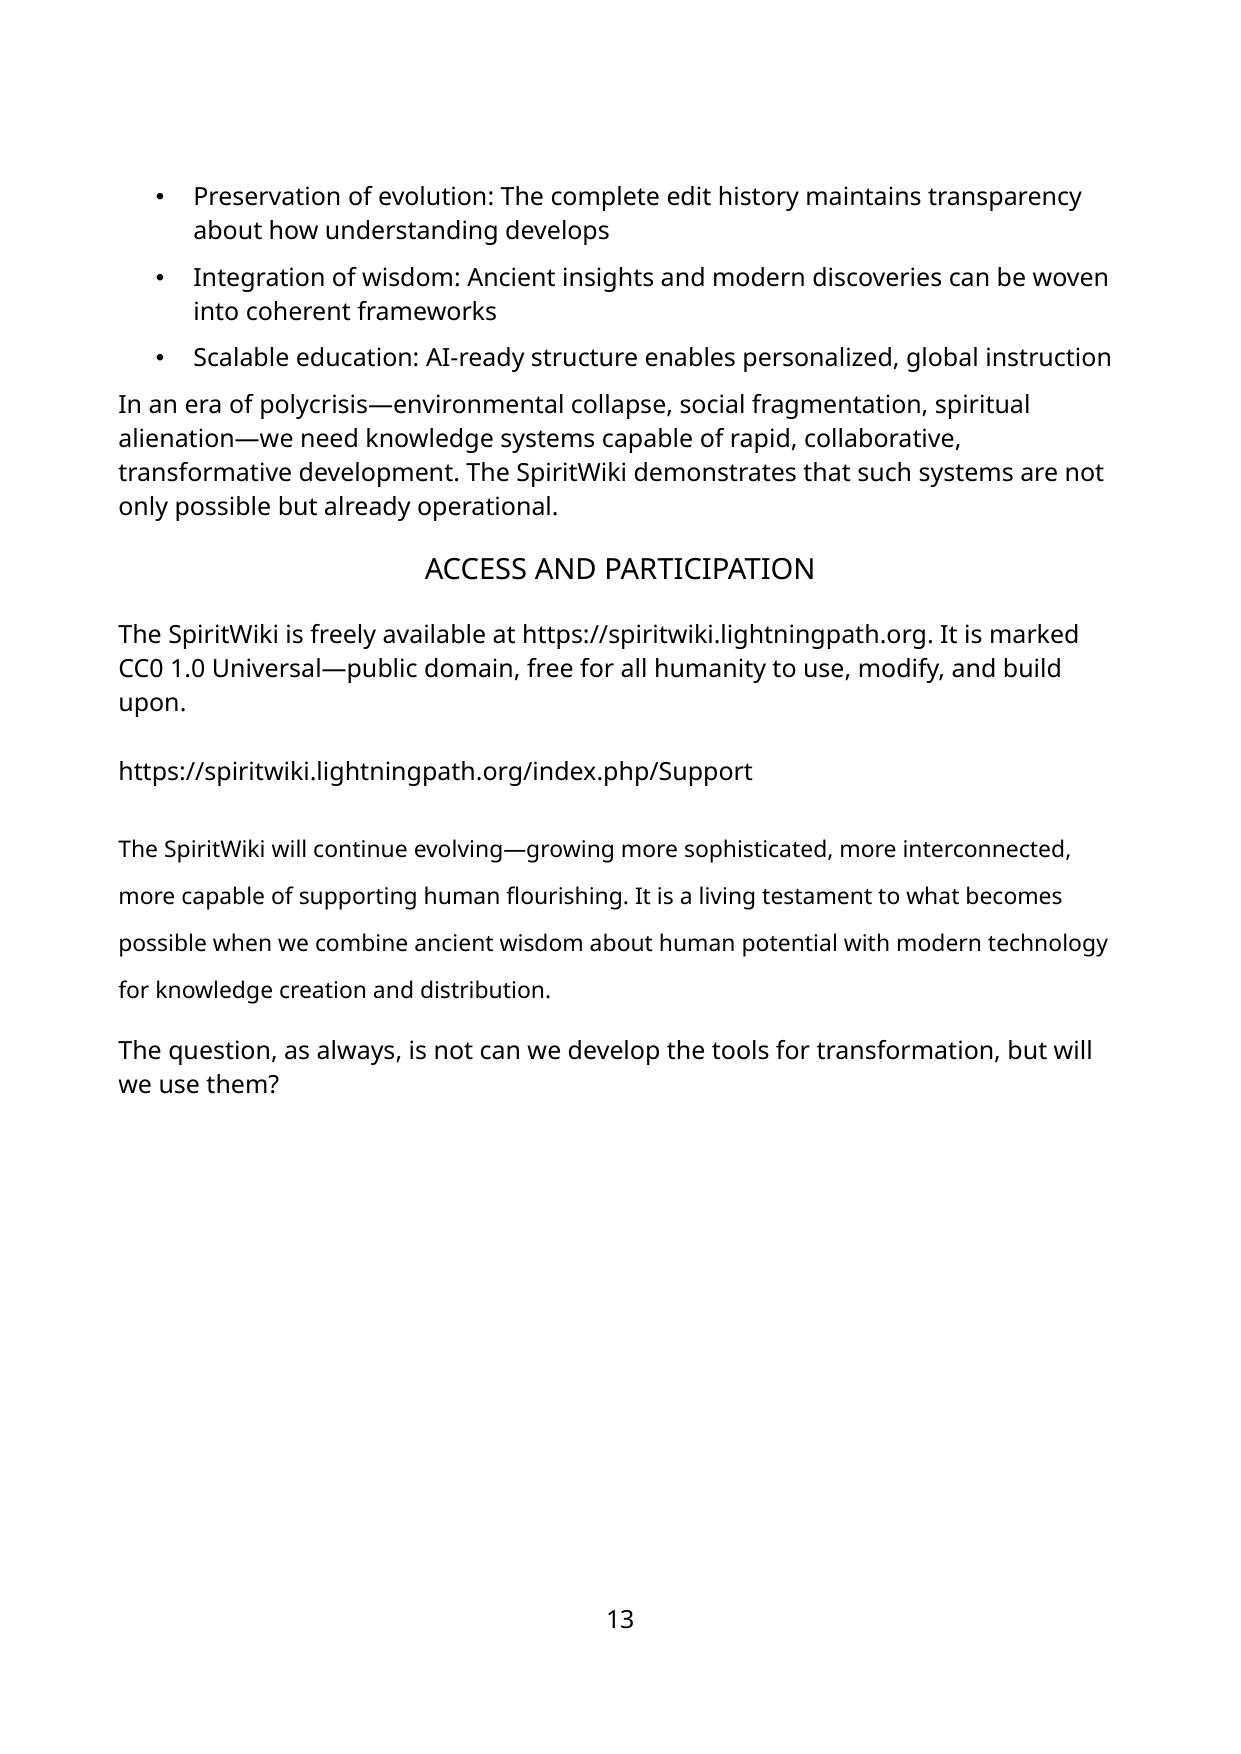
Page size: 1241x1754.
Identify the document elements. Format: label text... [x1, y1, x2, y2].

list Integration of wisdom: Ancient insights and modern discoveries can be woven into coherent frameworks [156, 259, 1122, 328]
text The question, as always, is not can we develop the tools for transformation, but will we use them? [118, 1032, 1122, 1100]
list Preservation of evolution: The complete edit history maintains transparency about how understanding develops [156, 179, 1122, 247]
text https://spiritwiki.lightningpath.org/index.php/Support [118, 753, 1122, 787]
text In an era of polycrisis—environmental collapse, social fragmentation, spiritual alienation—we need knowledge systems capable of rapid, collaborative, transformative development. The SpiritWiki demonstrates that such systems are not only possible but already operational. [118, 387, 1122, 523]
subtitle ACCESS AND PARTICIPATION [118, 548, 1122, 588]
text The SpiritWiki is freely available at https://spiritwiki.lightningpath.org. It is marked CC0 1.0 Universal—public domain, free for all humanity to use, modify, and build upon. [118, 617, 1122, 719]
list Scalable education: AI-ready structure enables personalized, global instruction [156, 340, 1122, 374]
text The SpiritWiki will continue evolving—growing more sophisticated, more interconnected, more capable of supporting human flourishing. It is a living testament to what becomes possible when we combine ancient wisdom about human potential with modern technology for knowledge creation and distribution. [118, 833, 1122, 1005]
